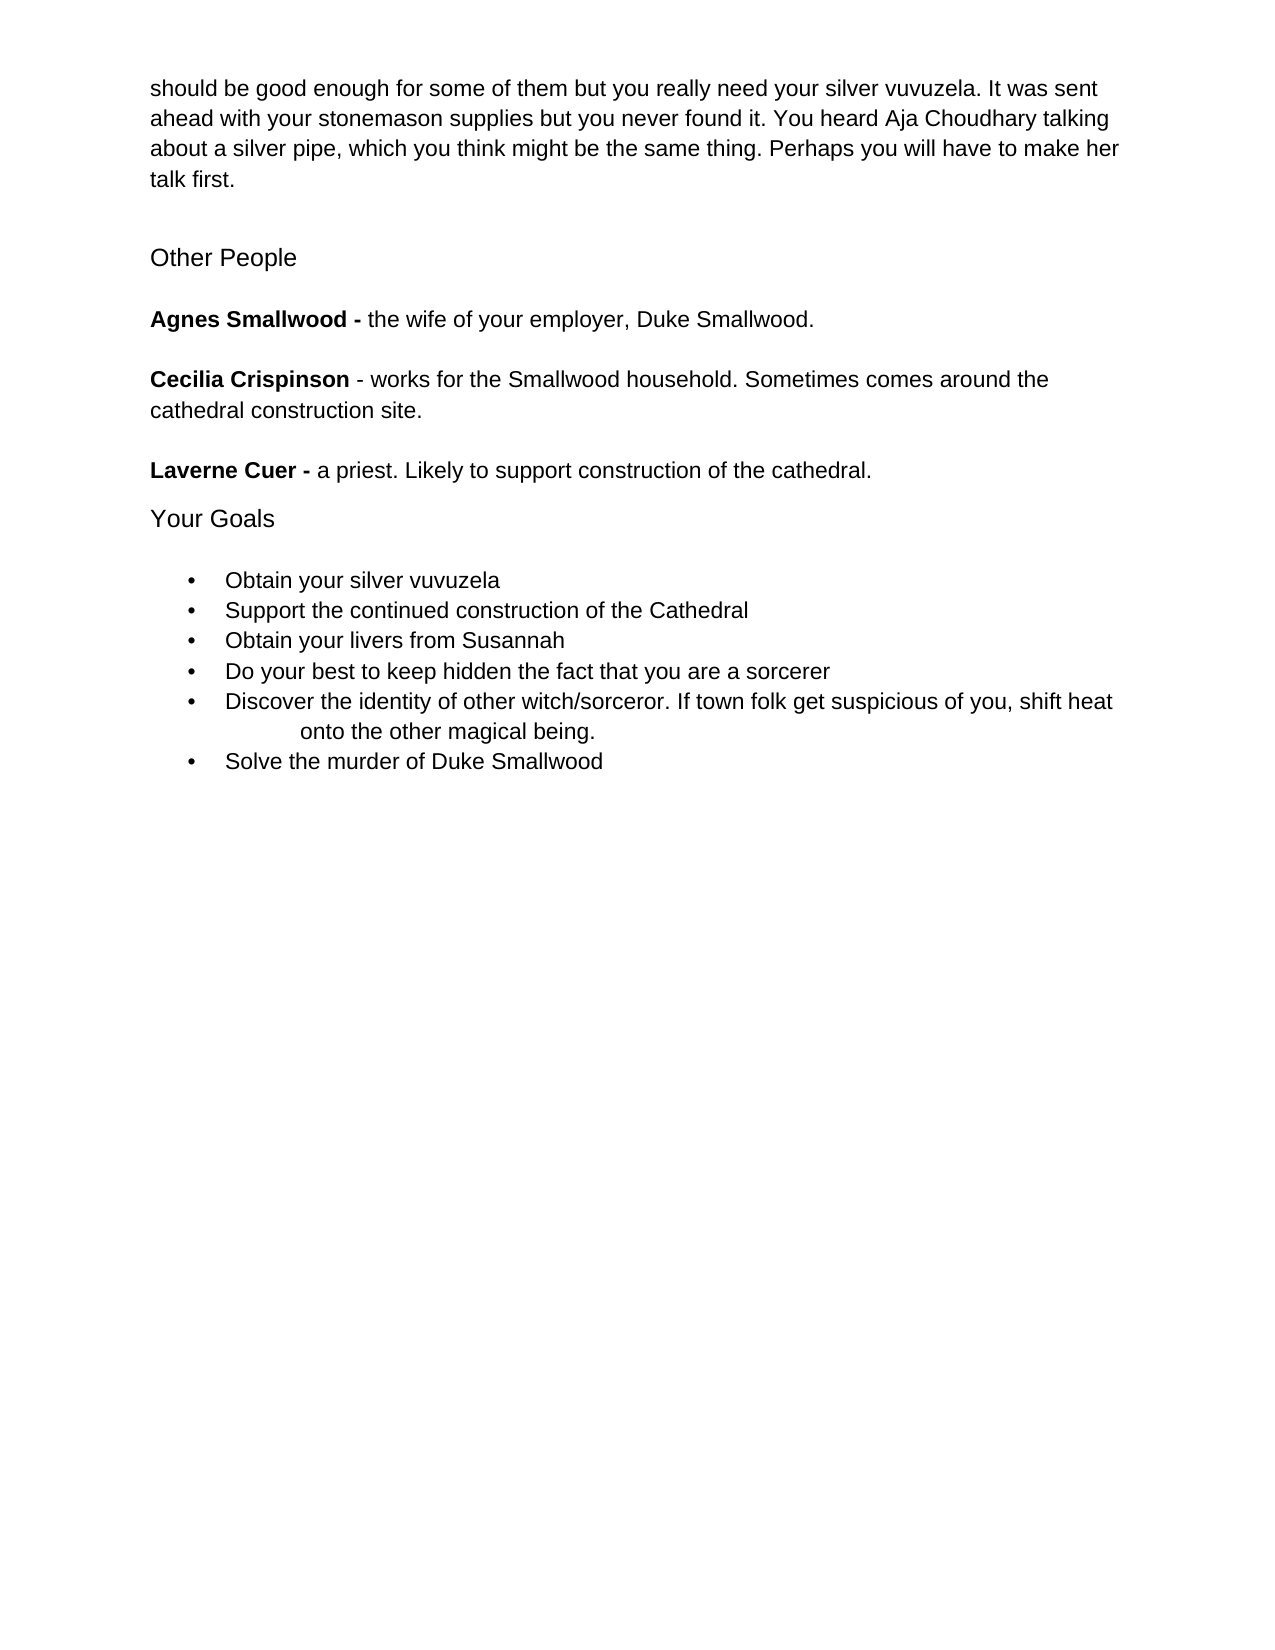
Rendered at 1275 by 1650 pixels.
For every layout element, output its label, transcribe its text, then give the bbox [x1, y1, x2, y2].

text Your Goals [150, 504, 1125, 533]
text should be good enough for some of them but you really need your silver vuvuzela. It was sent ahead with your stonemason supplies but you never found it. You heard Aja Choudhary talking about a silver pipe, which you think might be the same thing. Perhaps you will have to make her talk first. [150, 75, 1125, 192]
text Laverne Cuer - a priest. Likely to support construction of the cathedral. [150, 457, 1125, 483]
text Other People [150, 243, 1125, 271]
list Solve the murder of Duke Smallwood [187, 748, 1125, 775]
list Obtain your livers from Susannah [187, 627, 1125, 654]
list Discover the identity of other witch/sorceror. If town folk get suspicious of you, shift heat onto the other magical being. [187, 688, 1125, 744]
text Agnes Smallwood - the wife of your employer, Duke Smallwood. [150, 306, 1125, 332]
list Obtain your silver vuvuzela [187, 567, 1125, 593]
text Cecilia Crispinson - works for the Smallwood household. Sometimes comes around the cathedral construction site. [150, 366, 1125, 423]
list Support the continued construction of the Cathedral [187, 597, 1125, 624]
list Do your best to keep hidden the fact that you are a sorcerer [187, 658, 1125, 684]
